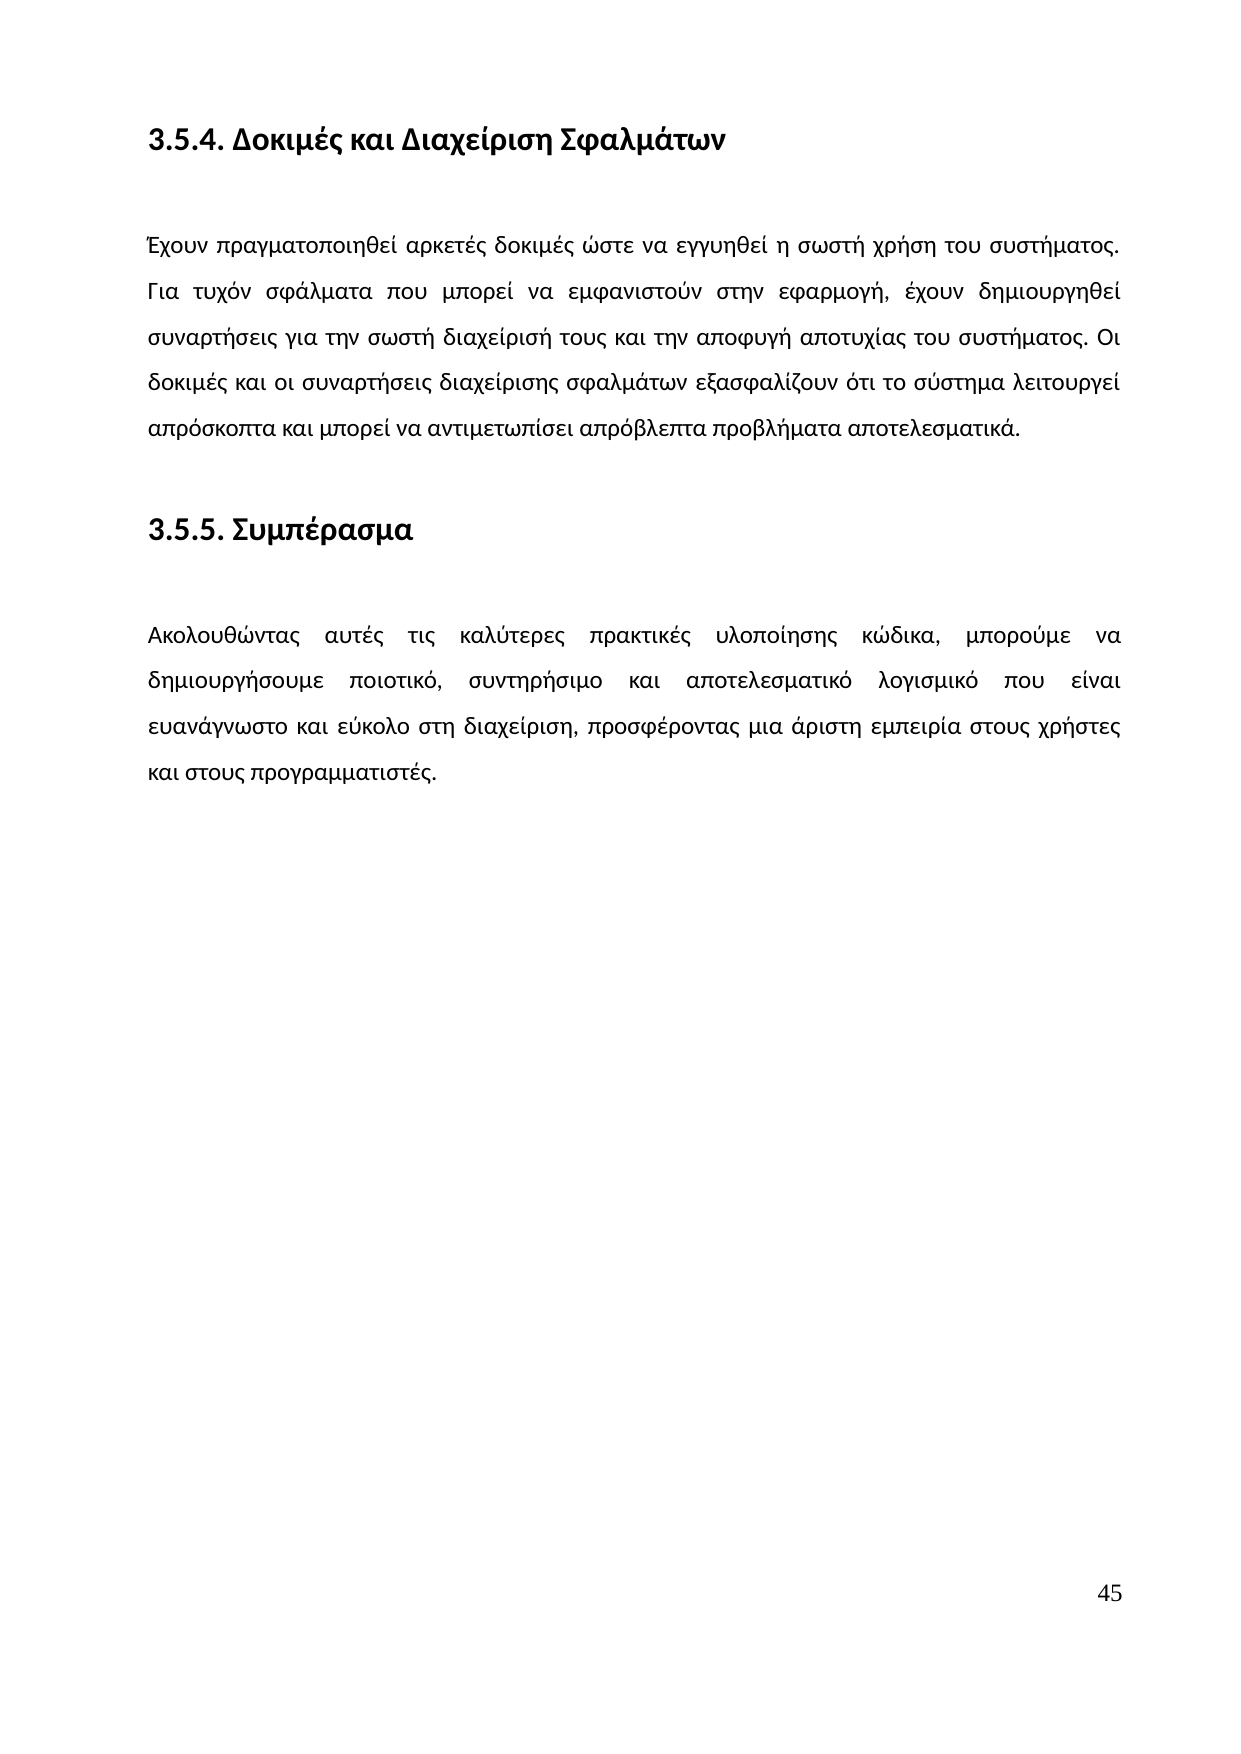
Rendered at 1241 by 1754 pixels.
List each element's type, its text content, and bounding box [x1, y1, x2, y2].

text Έχουν πραγματοποιηθεί αρκετές δοκιμές ώστε να εγγυηθεί η σωστή χρήση του συστήματος. Για τυχόν σφάλματα που μπορεί να εμφανιστούν στην εφαρμογή, έχουν δημιουργηθεί συναρτήσεις για την σωστή διαχείρισή τους και την αποφυγή αποτυχίας του συστήματος. Οι δοκιμές και οι συναρτήσεις διαχείρισης σφαλμάτων εξασφαλίζουν ότι το σύστημα λειτουργεί απρόσκοπτα και μπορεί να αντιμετωπίσει απρόβλεπτα προβλήματα αποτελεσματικά. [148, 229, 1122, 443]
text Ακολουθώντας αυτές τις καλύτερες πρακτικές υλοποίησης κώδικα, μπορούμε να δημιουργήσουμε ποιοτικό, συντηρήσιμο και αποτελεσματικό λογισμικό που είναι ευανάγνωστο και εύκολο στη διαχείριση, προσφέροντας μια άριστη εμπειρία στους χρήστες και στους προγραμματιστές. [148, 619, 1122, 787]
subtitle 3.5.5. Συμπέρασμα [148, 508, 1122, 548]
subtitle 3.5.4. Δοκιμές και Διαχείριση Σφαλμάτων [148, 118, 1122, 159]
